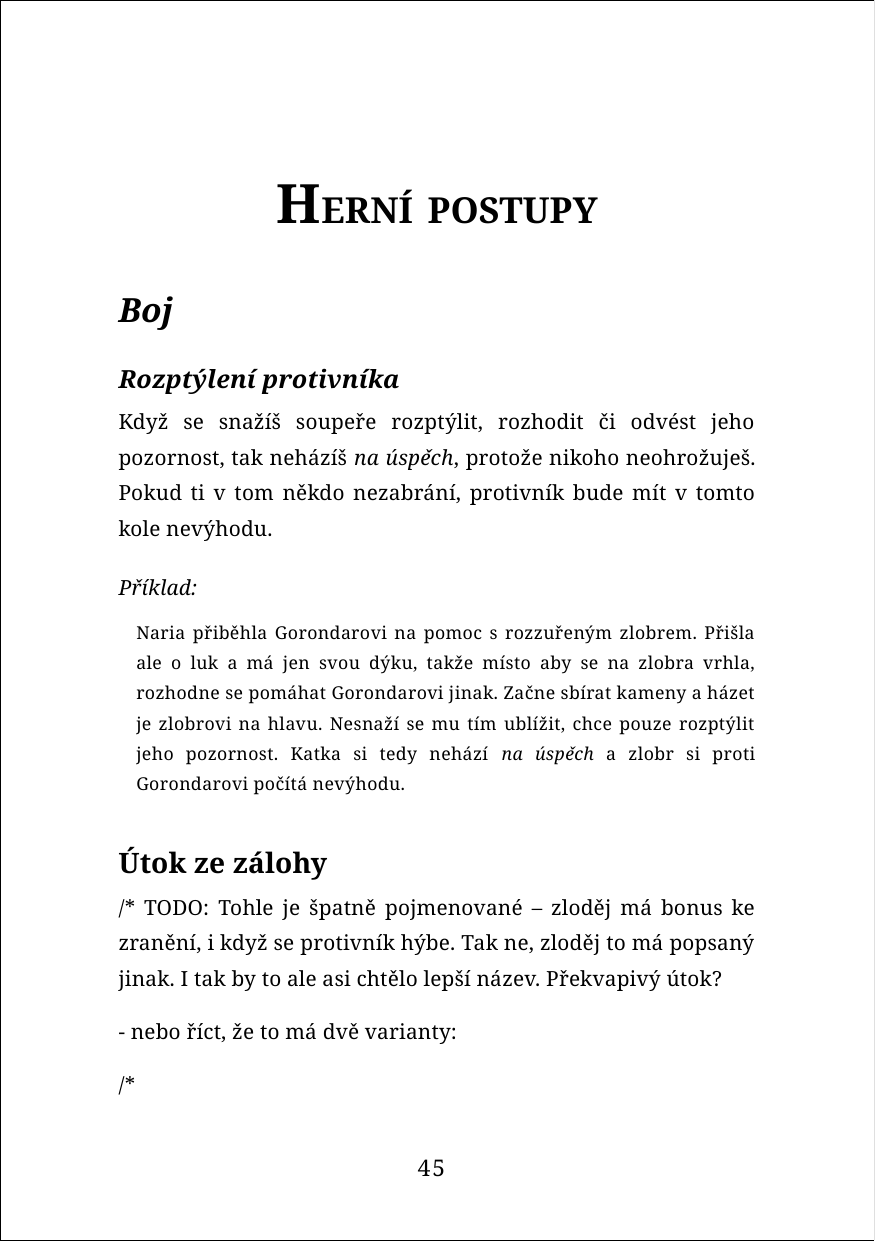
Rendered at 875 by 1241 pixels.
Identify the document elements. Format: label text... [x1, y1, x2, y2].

text - nebo říct, že to má dvě varianty: [118, 1017, 756, 1046]
text Když se snažíš soupeře rozptýlit, rozhodit či odvést jeho pozornost, tak neházíš na úspěch, protože nikoho neohrožuješ. Pokud ti v tom někdo nezabrání, protivník bude mít v tomto kole nevýhodu. [118, 407, 756, 542]
subtitle Útok ze zálohy [118, 843, 756, 881]
subtitle Herní postupy [118, 166, 756, 239]
text /* [118, 1071, 756, 1099]
text /* TODO: Tohle je špatně pojmenované – zloděj má bonus ke zranění, i když se protivník hýbe. Tak ne, zloděj to má popsaný jinak. I tak by to ale asi chtělo lepší název. Překvapivý útok? [118, 893, 756, 992]
text Naria přiběhla Gorondarovi na pomoc s rozzuřeným zlobrem. Přišla ale o luk a má jen svou dýku, takže místo aby se na zlobra vrhla, rozhodne se pomáhat Gorondarovi jinak. Začne sbírat kameny a házet je zlobrovi na hlavu. Nesnaží se mu tím ublížit, chce pouze rozptýlit jeho pozornost. Katka si tedy nehází na úspěch a zlobr si proti Gorondarovi počítá nevýhodu. [136, 620, 756, 796]
text Příklad: [118, 573, 756, 601]
subtitle Rozptýlení protivníka [118, 361, 756, 396]
subtitle Boj [118, 287, 756, 332]
